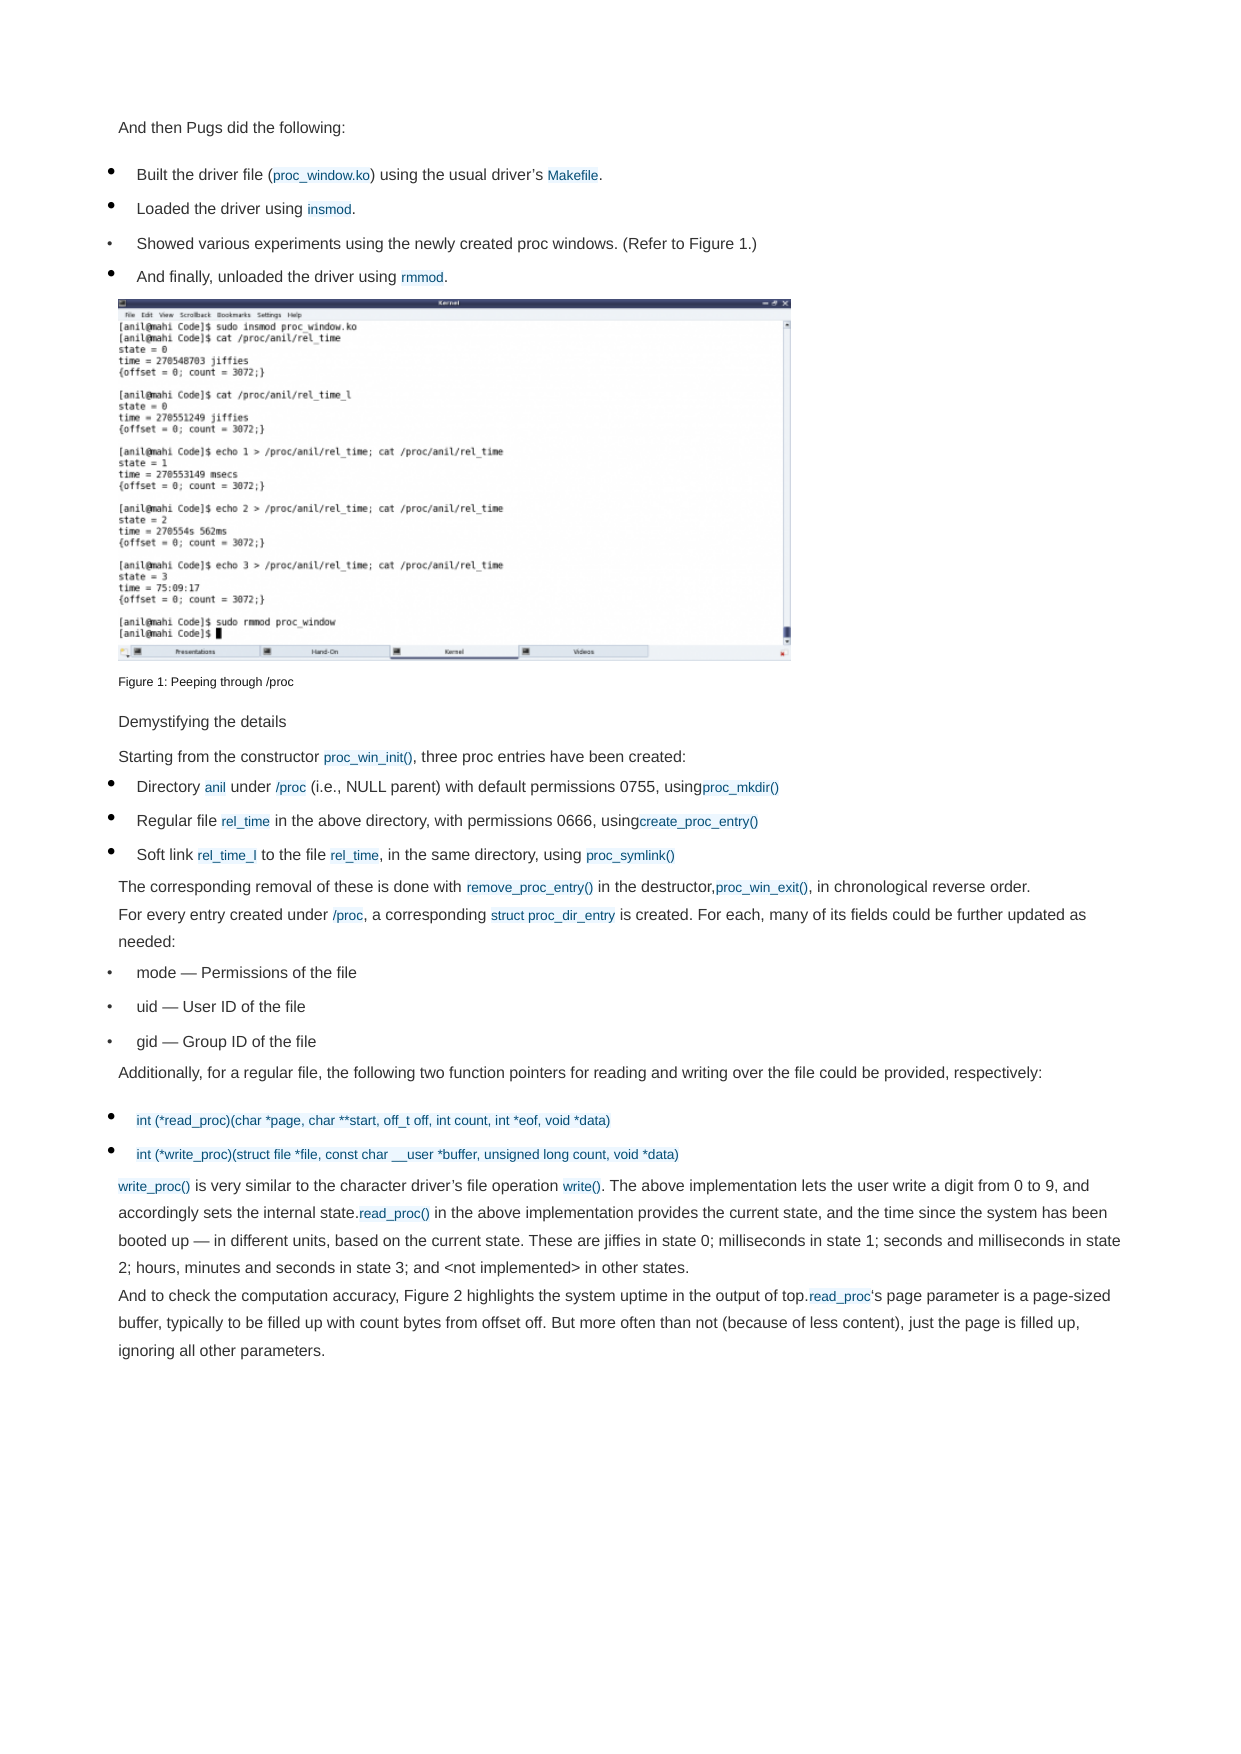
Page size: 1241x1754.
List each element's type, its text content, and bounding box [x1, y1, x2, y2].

text And then Pugs did the following: [118, 118, 1122, 136]
list int (*write_proc)(struct file *file, const char __user *buffer, unsigned long count, void *data) [118, 1142, 1122, 1165]
list Regular file rel_time in the above directory, with permissions 0666, usingcreate_proc_entry() [118, 809, 1122, 832]
list Directory anil under /proc (i.e., NULL parent) with default permissions 0755, usingproc_mkdir() [118, 775, 1122, 798]
list mode — Permissions of the file [118, 963, 1122, 982]
text Figure 1: Peeping through /proc [118, 675, 1122, 689]
text write_proc() is very similar to the character driver’s file operation write(). The above implementation lets the user write a digit from 0 to 9, and accordingly sets the internal state.read_proc() in the above implementation provides the current state, and the time since the system has been booted up — in different units, based on the current state. These are jiffies in state 0; milliseconds in state 1; seconds and milliseconds in state 2; hours, minutes and seconds in state 3; and <not implemented> in other states. [118, 1176, 1122, 1277]
subtitle Demystifying the details [118, 697, 1122, 731]
text And to check the computation accuracy, Figure 2 highlights the system uptime in the output of top.read_proc‘s page parameter is a page-sized buffer, typically to be filled up with count bytes from offset off. But more often than not (because of less content), just the page is filled up, ignoring all other parameters. [118, 1286, 1122, 1359]
list And finally, unloaded the driver using rmmod. [118, 265, 1122, 288]
list uid — User ID of the file [118, 998, 1122, 1016]
text Starting from the constructor proc_win_init(), three proc entries have been created: [118, 748, 1122, 766]
list Built the driver file (proc_window.ko) using the usual driver’s Makefile. [118, 163, 1122, 185]
list int (*read_proc)(char *page, char **start, off_t off, int count, int *eof, void *data) [118, 1108, 1122, 1131]
text For every entry created under /proc, a corresponding struct proc_dir_entry is created. For each, many of its fields could be further updated as needed: [118, 905, 1122, 951]
list gid — Group ID of the file [118, 1032, 1122, 1051]
list Showed various experiments using the newly created proc windows. (Refer to Figure 1.) [118, 234, 1122, 253]
picture [118, 299, 791, 661]
list Soft link rel_time_l to the file rel_time, in the same directory, using proc_symlink() [118, 843, 1122, 866]
list Loaded the driver using insmod. [118, 197, 1122, 219]
text Additionally, for a regular file, the following two function pointers for reading and writing over the file could be provided, respectively: [118, 1063, 1122, 1082]
text The corresponding removal of these is done with remove_proc_entry() in the destructor,proc_win_exit(), in chronological reverse order. [118, 877, 1122, 896]
